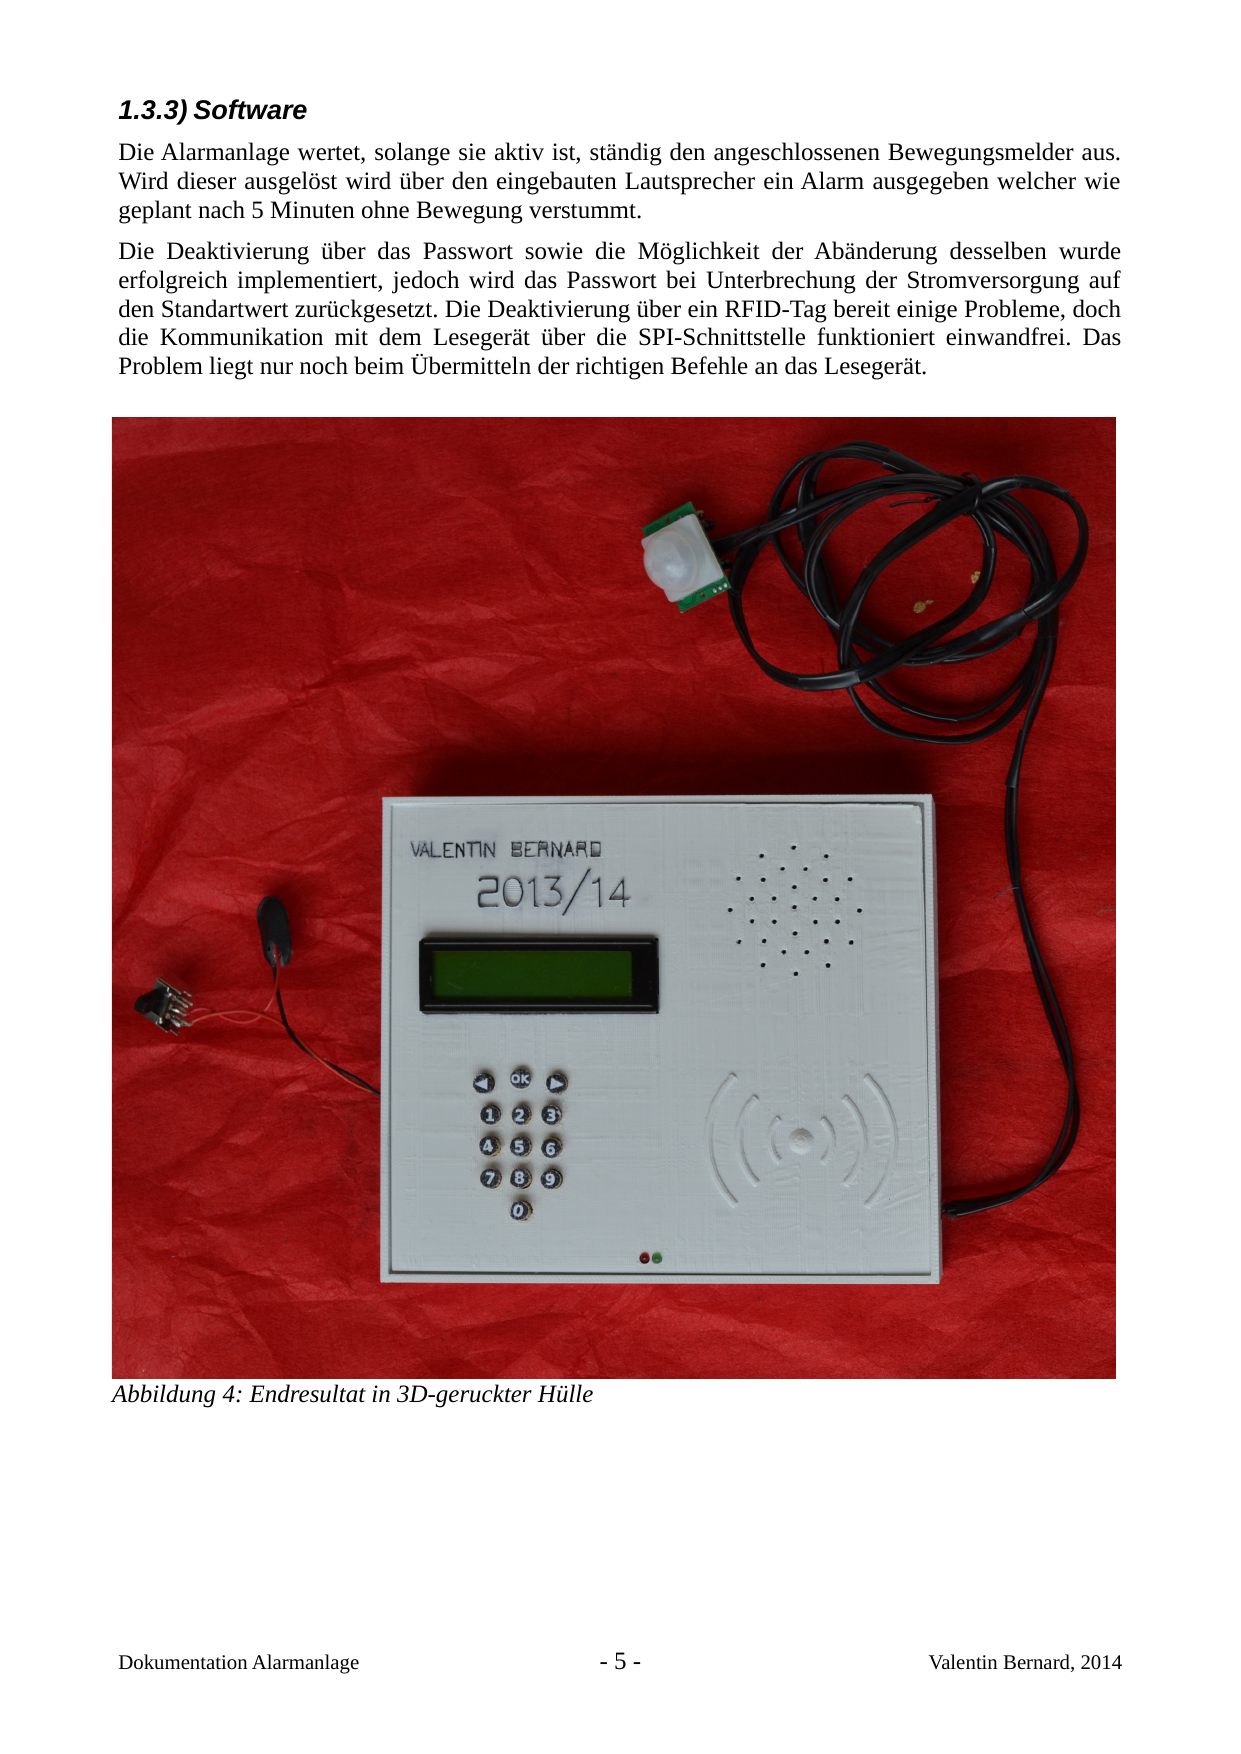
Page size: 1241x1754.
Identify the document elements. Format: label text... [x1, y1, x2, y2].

text Die Alarmanlage wertet, solange sie aktiv ist, ständig den angeschlossenen Bewegungsmelder aus. Wird dieser ausgelöst wird über den eingebauten Lautsprecher ein Alarm ausgegeben welcher wie geplant nach 5 Minuten ohne Bewegung verstummt. [118, 137, 1122, 224]
text Die Deaktivierung über das Passwort sowie die Möglichkeit der Abänderung desselben wurde erfolgreich implementiert, jedoch wird das Passwort bei Unterbrechung der Stromversorgung auf den Standartwert zurückgesetzt. Die Deaktivierung über ein RFID-Tag bereit einige Probleme, doch die Kommunikation mit dem Lesegerät über die SPI-Schnittstelle funktioniert einwandfrei. Das Problem liegt nur noch beim Übermitteln der richtigen Befehle an das Lesegerät. [118, 236, 1122, 380]
picture [111, 417, 1116, 1379]
text Abbildung 4: Endresultat in 3D-geruckter Hülle [112, 1379, 1116, 1408]
subtitle Software [118, 94, 1122, 125]
